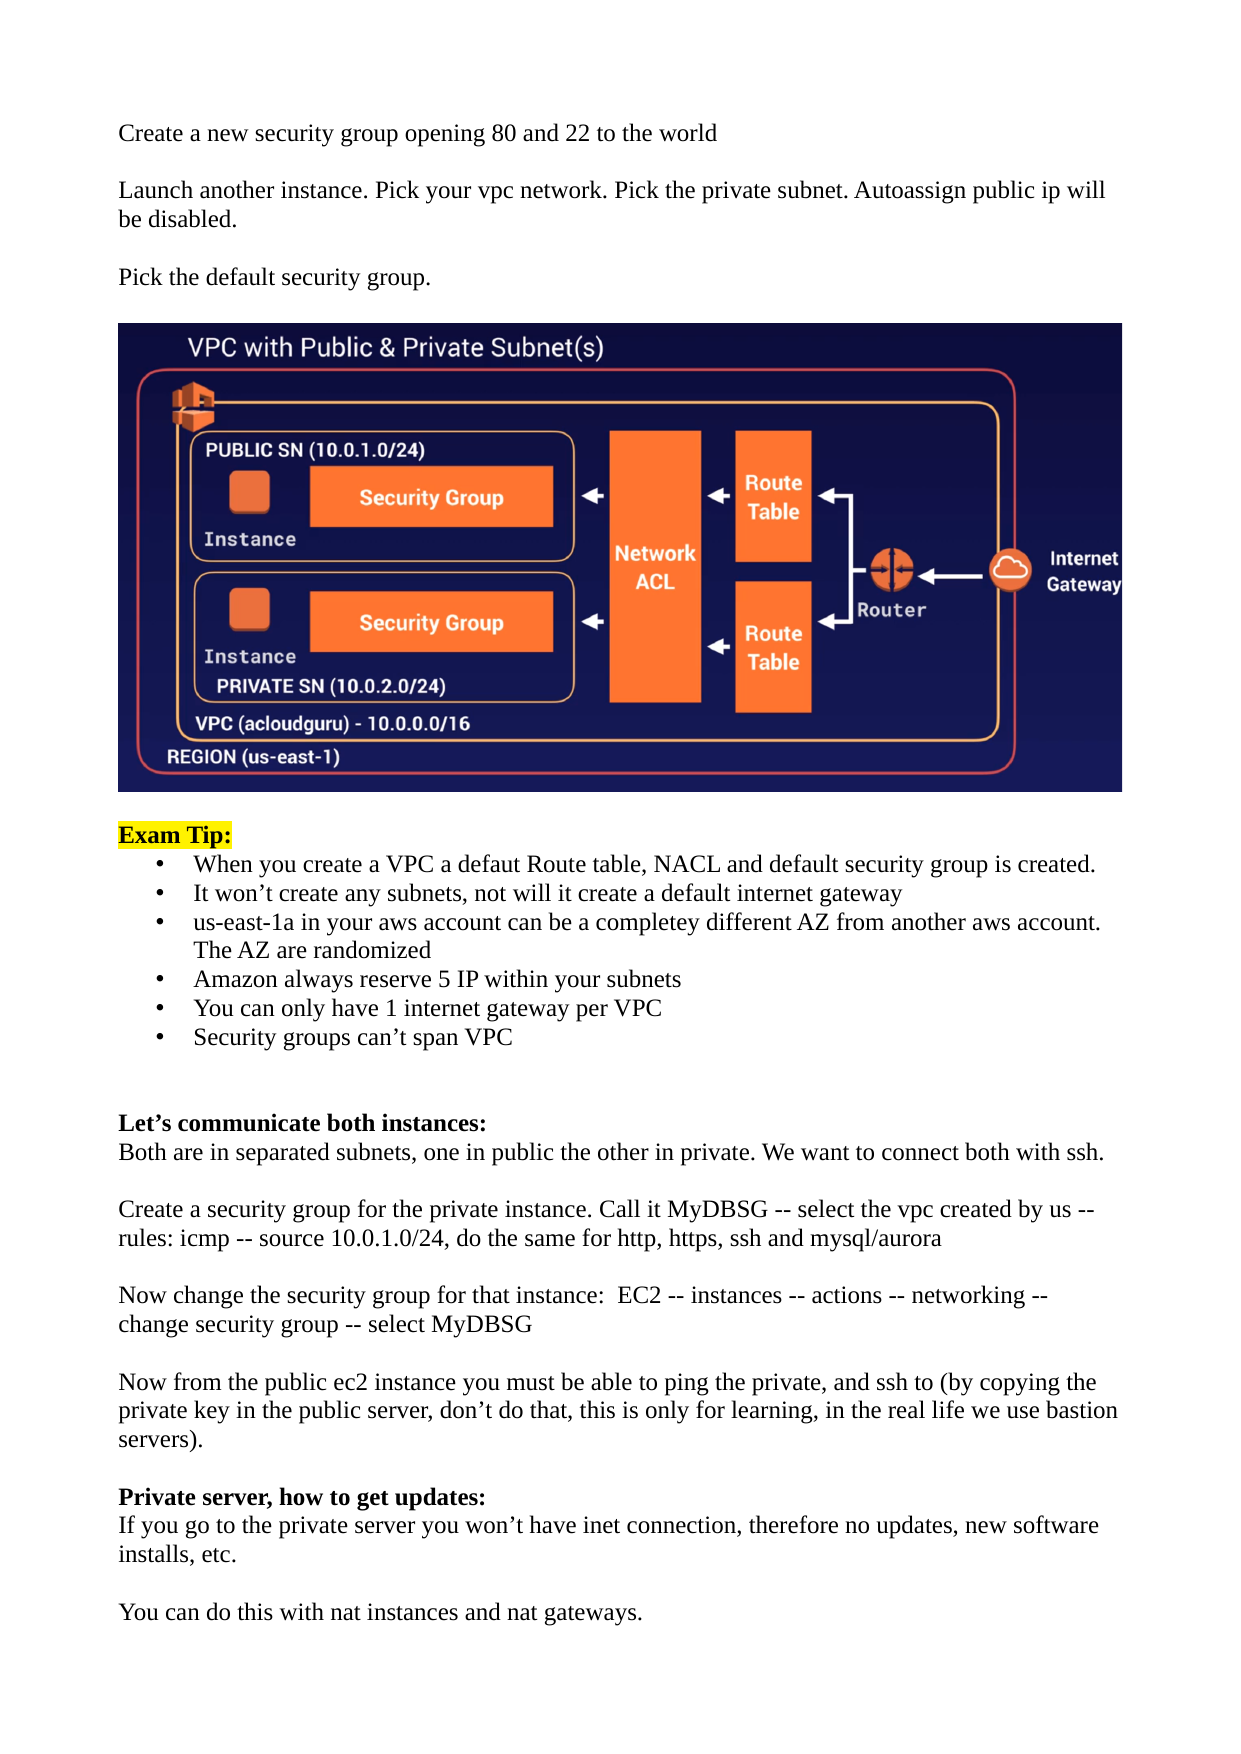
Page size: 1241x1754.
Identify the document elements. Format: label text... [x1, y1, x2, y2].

text Pick the default security group. [118, 262, 1122, 291]
list Security groups can’t span VPC [156, 1022, 1122, 1051]
text Create a new security group opening 80 and 22 to the world [118, 118, 1122, 147]
text Now change the security group for that instance: EC2 -- instances -- actions -- networking -- change security group -- select MyDBSG [118, 1281, 1122, 1338]
list When you create a VPC a defaut Route table, NACL and default security group is created. [156, 849, 1122, 878]
list Amazon always reserve 5 IP within your subnets [156, 964, 1122, 993]
list us-east-1a in your aws account can be a completey different AZ from another aws account. The AZ are randomized [156, 907, 1122, 964]
picture [118, 323, 1123, 792]
text Both are in separated subnets, one in public the other in private. We want to connect both with ssh. [118, 1137, 1122, 1166]
text Launch another instance. Pick your vpc network. Pick the private subnet. Autoassign public ip will be disabled. [118, 176, 1122, 233]
text Let’s communicate both instances: [118, 1108, 1122, 1137]
list It won’t create any subnets, not will it create a default internet gateway [156, 878, 1122, 907]
text You can do this with nat instances and nat gateways. [118, 1597, 1122, 1626]
list You can only have 1 internet gateway per VPC [156, 993, 1122, 1022]
text Create a security group for the private instance. Call it MyDBSG -- select the vpc created by us -- rules: icmp -- source 10.0.1.0/24, do the same for http, https, ssh and mysql/aurora [118, 1194, 1122, 1252]
text If you go to the private server you won’t have inet connection, therefore no updates, new software installs, etc. [118, 1511, 1122, 1568]
text Exam Tip: [118, 821, 1122, 849]
text Now from the public ec2 instance you must be able to ping the private, and ssh to (by copying the private key in the public server, don’t do that, this is only for learning, in the real life we use bastion servers). [118, 1367, 1122, 1453]
text Private server, how to get updates: [118, 1482, 1122, 1511]
